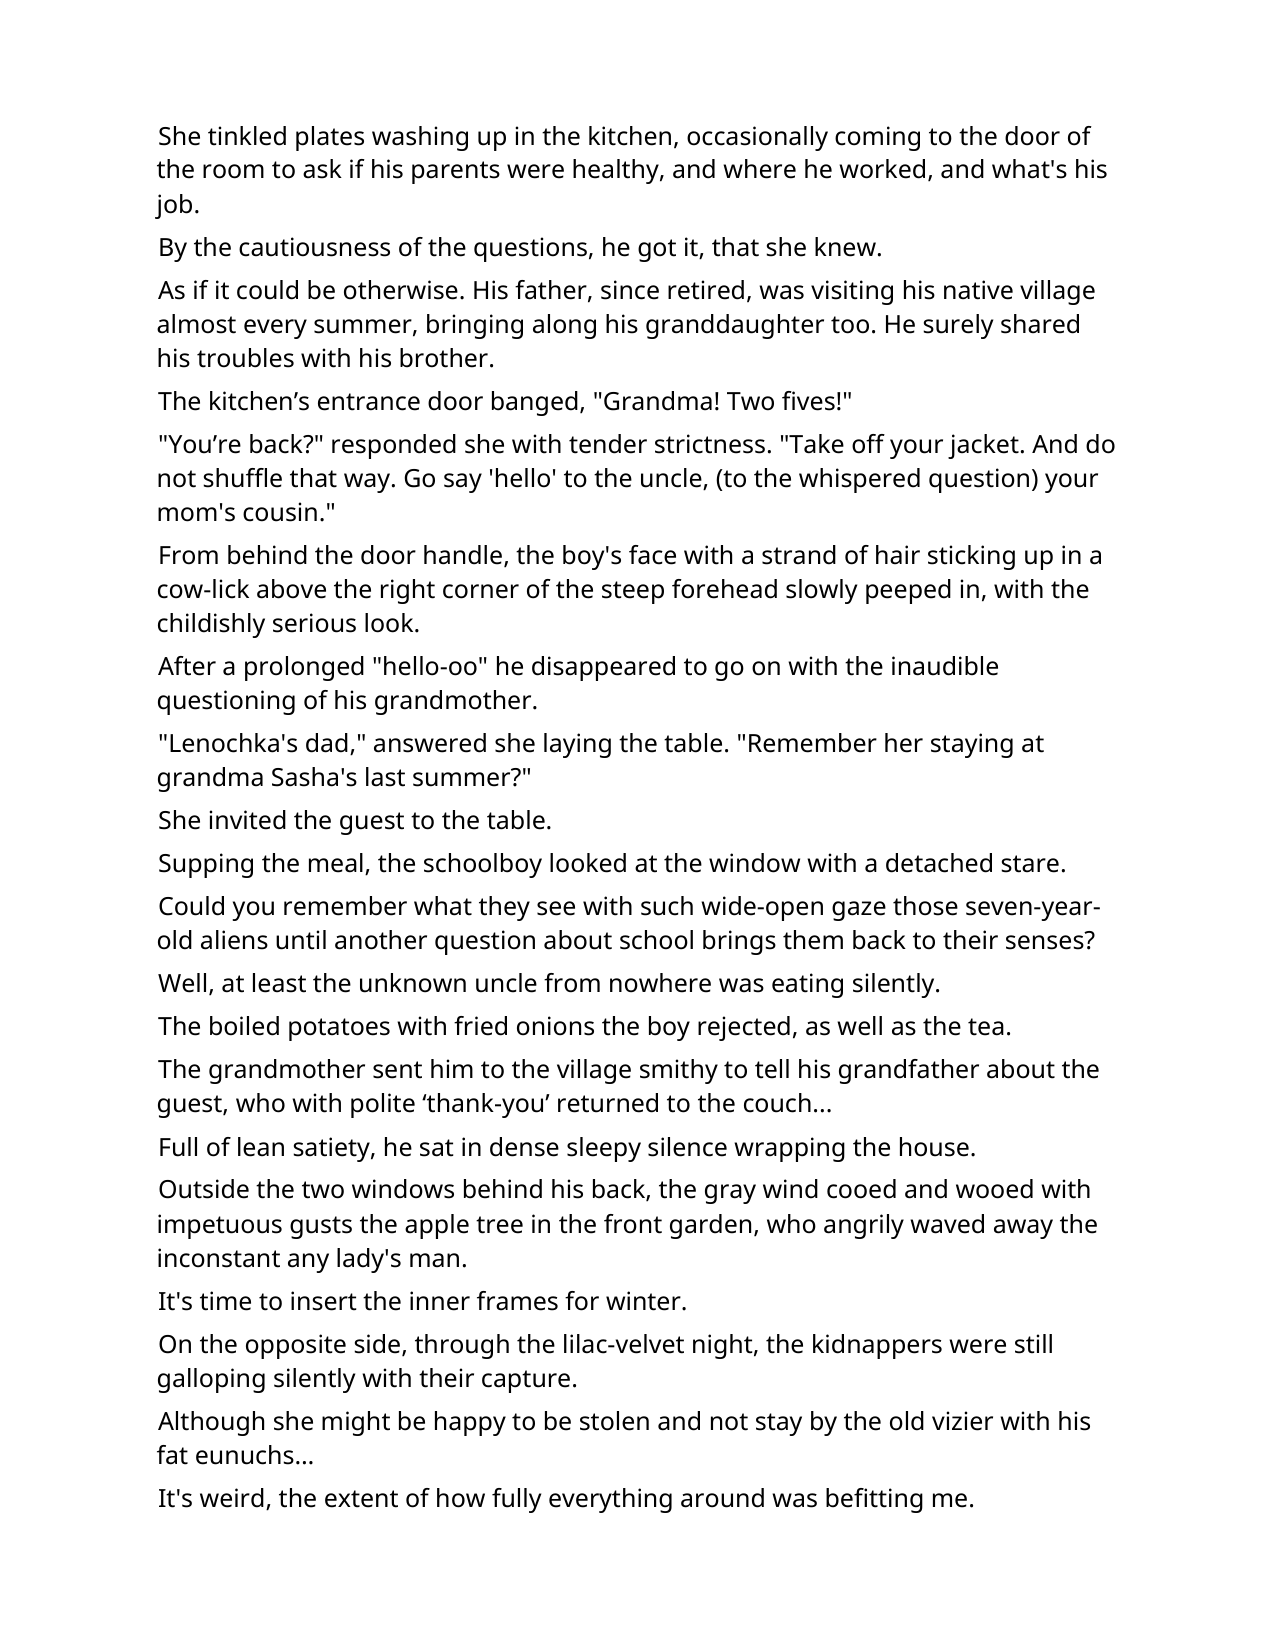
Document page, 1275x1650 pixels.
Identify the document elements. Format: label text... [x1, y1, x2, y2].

text On the opposite side, through the lilac-velvet night, the kidnappers were still galloping silently with their capture. [156, 1326, 1118, 1394]
text By the cautiousness of the questions, he got it, that she knew. [156, 229, 1118, 263]
text After a prolonged "hello-oo" he disappeared to go on with the inaudible questioning of his grandmother. [156, 649, 1118, 717]
text Outside the two windows behind his back, the gray wind cooed and wooed with impetuous gusts the apple tree in the front garden, who angrily waved away the inconstant any lady's man. [156, 1172, 1118, 1274]
text It's time to insert the inner frames for winter. [156, 1283, 1118, 1317]
text She invited the guest to the table. [156, 803, 1118, 837]
text It's weird, the extent of how fully everything around was befitting me. [156, 1481, 1118, 1514]
text "You’re back?" responded she with tender strictness. "Take off your jacket. And do not shuffle that way. Go say 'hello' to the uncle, (to the whispered question) your mom's cousin." [156, 426, 1118, 529]
text "Lenochka's dad," answered she laying the table. "Remember her staying at grandma Sasha's last summer?" [156, 726, 1118, 794]
text Although she might be happy to be stolen and not stay by the old vizier with his fat eunuchs… [156, 1403, 1118, 1472]
text The grandmother sent him to the village smithy to tell his grandfather about the guest, who with polite ‘thank-you’ returned to the couch... [156, 1052, 1118, 1120]
text She tinkled plates washing up in the kitchen, occasionally coming to the door of the room to ask if his parents were healthy, and where he worked, and what's his job. [156, 118, 1118, 220]
text Could you remember what they see with such wide-open gaze those seven-year-old aliens until another question about school brings them back to their senses? [156, 889, 1118, 957]
text As if it could be otherwise. His father, since retired, was visiting his native village almost every summer, bringing along his granddaughter too. He surely shared his troubles with his brother. [156, 272, 1118, 374]
text Full of lean satiety, he sat in dense sleepy silence wrapping the house. [156, 1129, 1118, 1163]
text Well, at least the unknown uncle from nowhere was eating silently. [156, 966, 1118, 1000]
text The boiled potatoes with fried onions the boy rejected, as well as the tea. [156, 1009, 1118, 1043]
text From behind the door handle, the boy's face with a strand of hair sticking up in a cow-lick above the right corner of the steep forehead slowly peeped in, with the childishly serious look. [156, 538, 1118, 640]
text The kitchen’s entrance door banged, "Grandma! Two fives!" [156, 383, 1118, 417]
text Supping the meal, the schoolboy looked at the window with a detached stare. [156, 846, 1118, 880]
